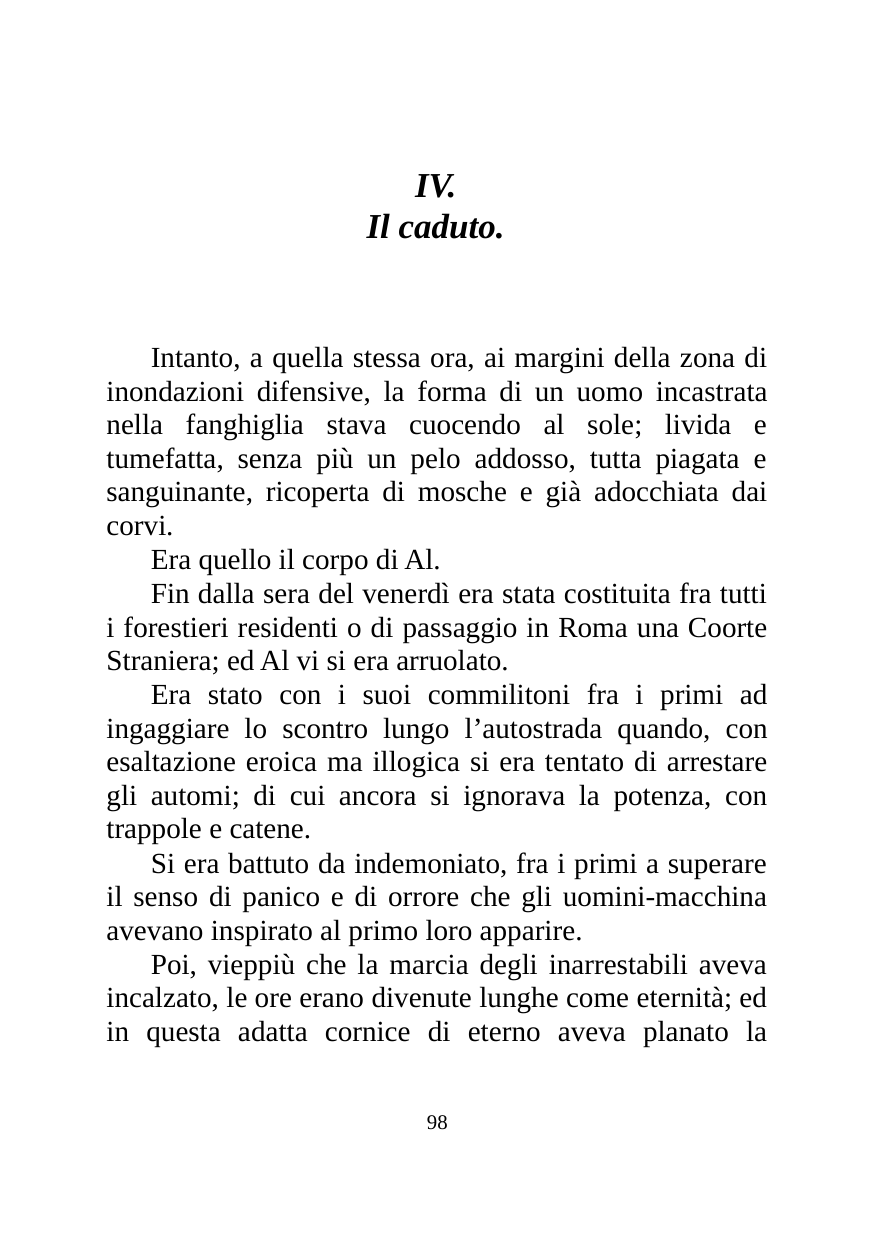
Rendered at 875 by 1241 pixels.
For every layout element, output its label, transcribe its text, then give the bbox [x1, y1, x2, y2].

text Era stato con i suoi commilitoni fra i primi ad ingaggiare lo scontro lungo l’autostrada quando, con esaltazione eroica ma illogica si era tentato di arrestare gli automi; di cui ancora si ignorava la potenza, con trappole e catene. [106, 677, 768, 845]
text Era quello il corpo di Al. [106, 542, 768, 576]
text Si era battuto da indemoniato, fra i primi a superare il senso di panico e di orrore che gli uomini-macchina avevano inspirato al primo loro apparire. [106, 846, 768, 946]
text Poi, vieppiù che la marcia degli inarrestabili aveva incalzato, le ore erano divenute lunghe come eternità; ed in questa adatta cornice di eterno aveva planato la [106, 947, 768, 1048]
text Intanto, a quella stessa ora, ai margini della zona di inondazioni difensive, la forma di un uomo incastrata nella fanghiglia stava cuocendo al sole; livida e tumefatta, senza più un pelo addosso, tutta piagata e sanguinante, ricoperta di mosche e già adocchiata dai corvi. [106, 340, 768, 541]
subtitle IV. Il caduto. [106, 165, 768, 246]
text Fin dalla sera del venerdì era stata costituita fra tutti i forestieri residenti o di passaggio in Roma una Coorte Straniera; ed Al vi si era arruolato. [106, 576, 768, 677]
